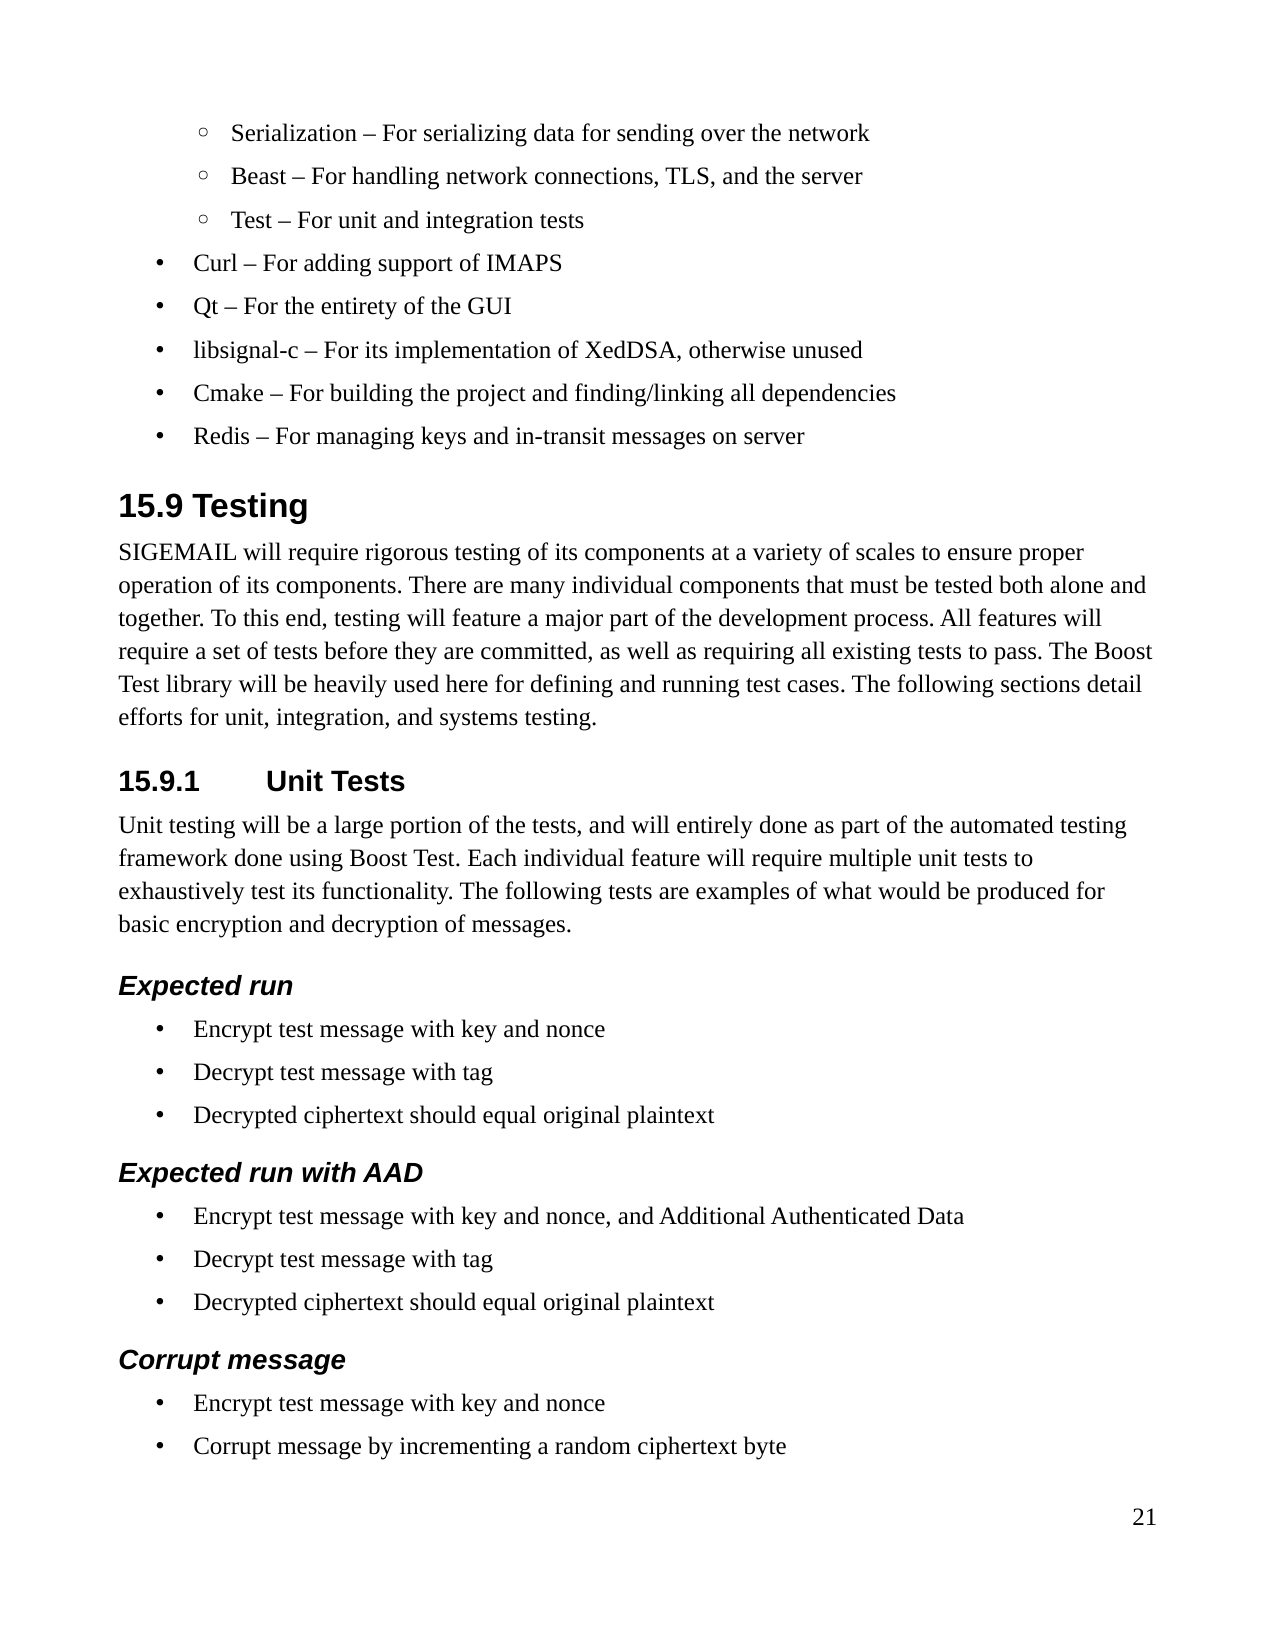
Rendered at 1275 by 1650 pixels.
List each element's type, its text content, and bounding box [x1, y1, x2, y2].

subtitle Unit Tests [118, 764, 1157, 798]
subtitle Testing [118, 486, 1157, 524]
list Encrypt test message with key and nonce [156, 1014, 1157, 1043]
list Test – For unit and integration tests [193, 205, 1157, 233]
list Decrypted ciphertext should equal original plaintext [156, 1287, 1157, 1316]
subtitle Corrupt message [118, 1343, 1157, 1375]
text SIGEMAIL will require rigorous testing of its components at a variety of scales to ensure proper operation of its components. There are many individual components that must be tested both alone and together. To this end, testing will feature a major part of the development process. All features will require a set of tests before they are committed, as well as requiring all existing tests to pass. The Boost Test library will be heavily used here for defining and running test cases. The following sections detail efforts for unit, integration, and systems testing. [118, 537, 1157, 731]
list Decrypt test message with tag [156, 1057, 1157, 1086]
list Decrypted ciphertext should equal original plaintext [156, 1101, 1157, 1129]
list Decrypt test message with tag [156, 1244, 1157, 1273]
list Cmake – For building the project and finding/linking all dependencies [156, 378, 1157, 407]
list Redis – For managing keys and in-transit messages on server [156, 421, 1157, 450]
list Encrypt test message with key and nonce [156, 1388, 1157, 1416]
list Beast – For handling network connections, TLS, and the server [193, 161, 1157, 190]
list libsignal-c – For its implementation of XedDSA, otherwise unused [156, 335, 1157, 363]
list Serialization – For serializing data for sending over the network [193, 118, 1157, 147]
text Unit testing will be a large portion of the tests, and will entirely done as part of the automated testing framework done using Boost Test. Each individual feature will require multiple unit tests to exhaustively test its functionality. The following tests are examples of what would be produced for basic encryption and decryption of messages. [118, 810, 1157, 938]
subtitle Expected run with AAD [118, 1156, 1157, 1188]
list Encrypt test message with key and nonce, and Additional Authenticated Data [156, 1201, 1157, 1229]
list Corrupt message by incrementing a random ciphertext byte [156, 1431, 1157, 1460]
list Qt – For the entirety of the GUI [156, 291, 1157, 320]
list Curl – For adding support of IMAPS [156, 248, 1157, 277]
subtitle Expected run [118, 969, 1157, 1001]
